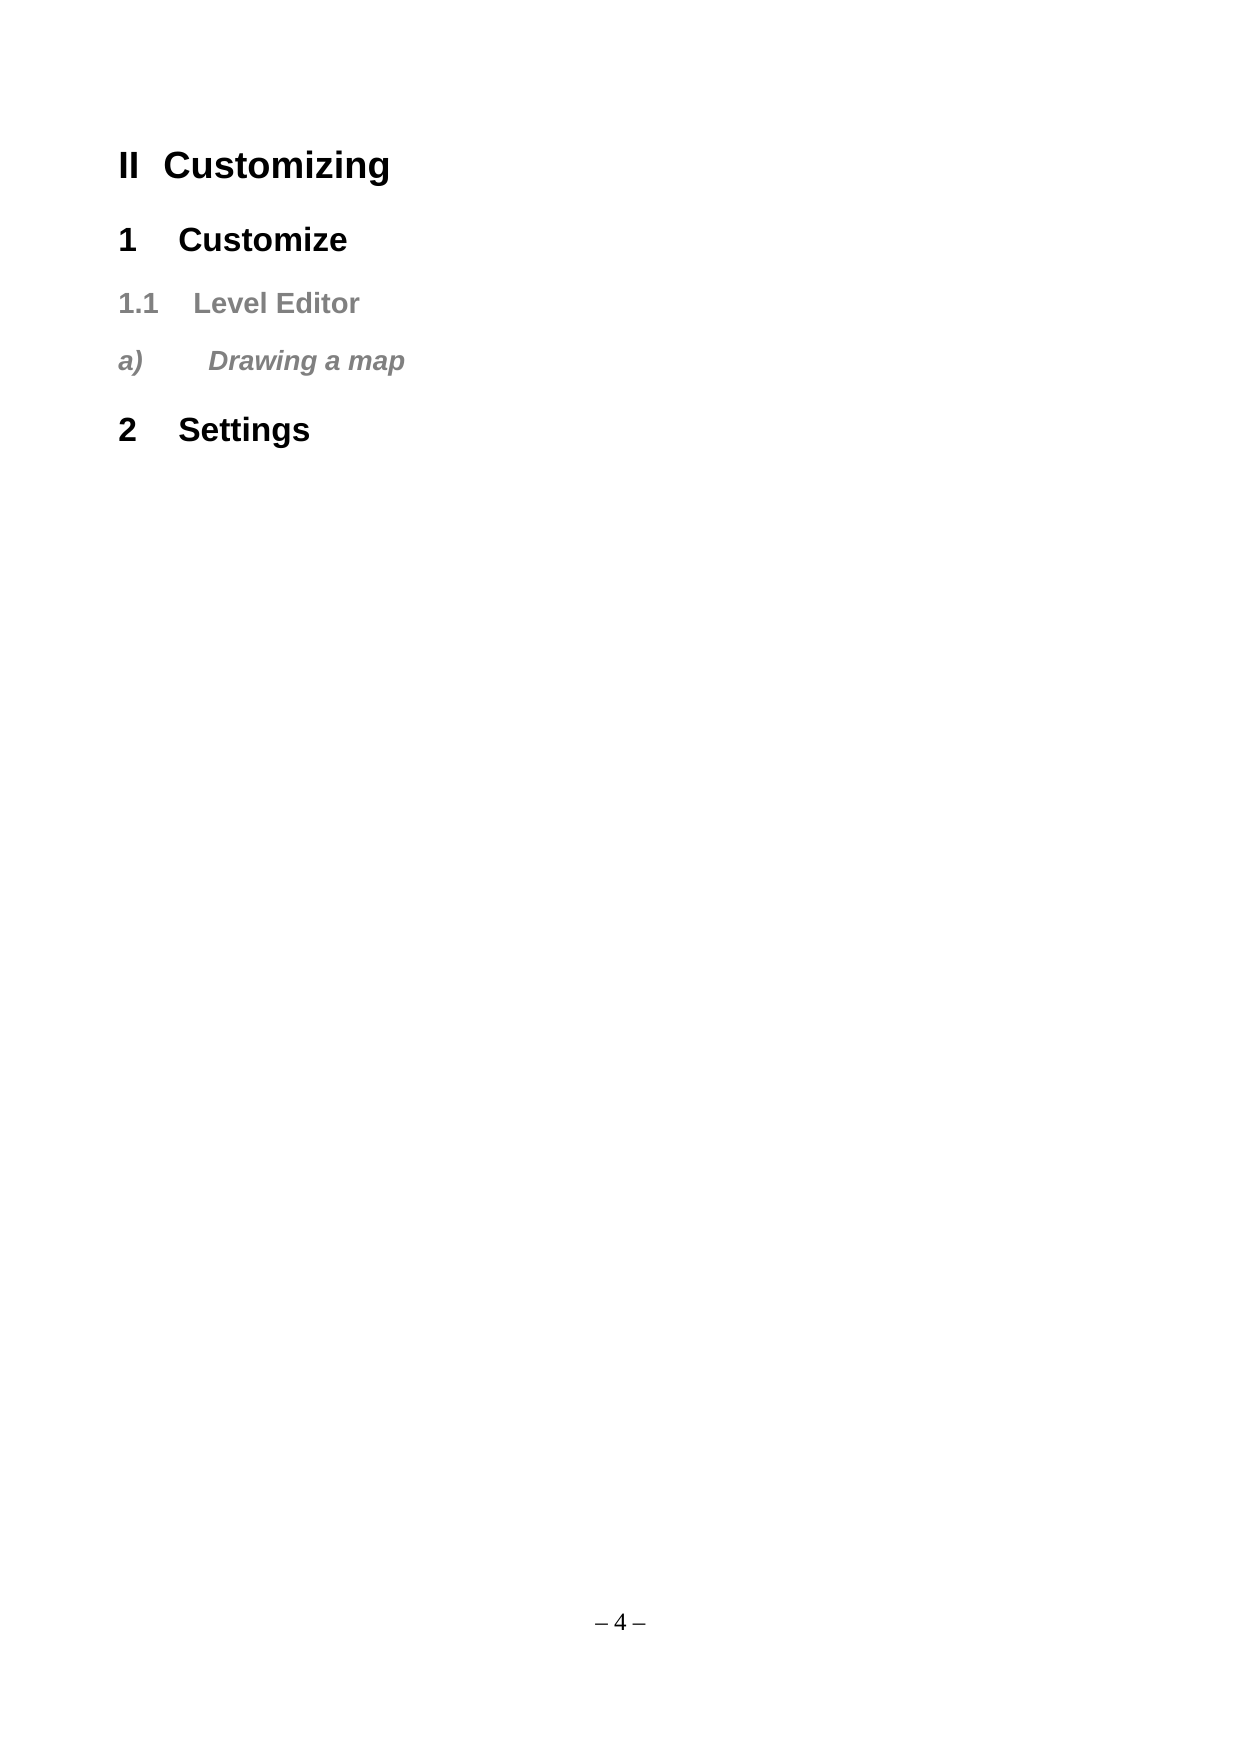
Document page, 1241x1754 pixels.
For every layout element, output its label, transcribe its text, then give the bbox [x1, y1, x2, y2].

subtitle Customize [118, 220, 1122, 259]
subtitle Settings [118, 409, 1122, 448]
subtitle Level Editor [118, 286, 1122, 319]
subtitle Customizing [118, 143, 1122, 187]
subtitle Drawing a map [118, 344, 1122, 376]
